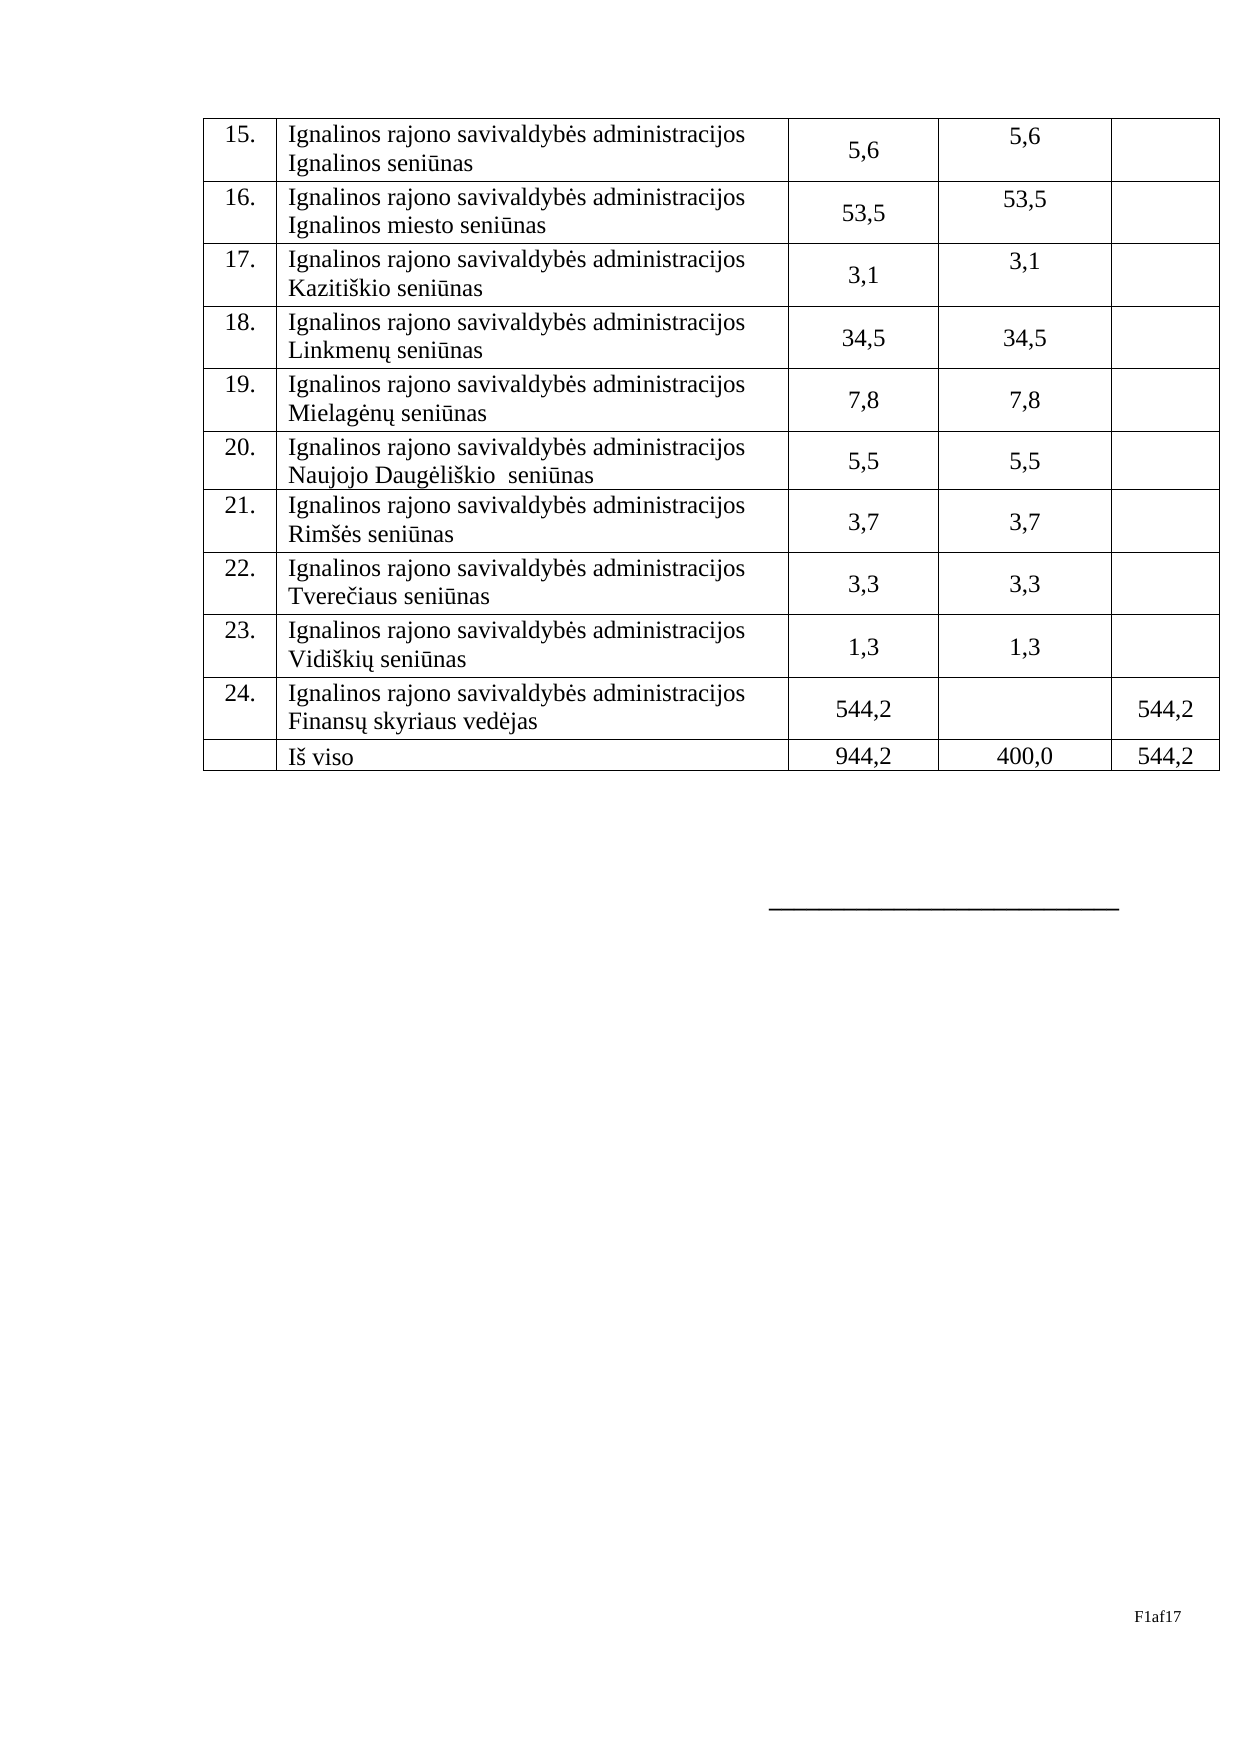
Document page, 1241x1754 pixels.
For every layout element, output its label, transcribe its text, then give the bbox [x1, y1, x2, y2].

table_cell 17. [204, 244, 276, 306]
text ____________________________ [177, 884, 1181, 913]
table_cell [939, 678, 1111, 739]
table_cell Ignalinos rajono savivaldybės administracijos Kazitiškio seniūnas [277, 244, 788, 306]
table_cell [1112, 369, 1219, 431]
table_cell 5,5 [789, 432, 938, 489]
table_cell 5,6 [939, 119, 1111, 181]
table_cell 544,2 [1112, 740, 1219, 770]
table_cell 16. [204, 182, 276, 243]
table_cell Ignalinos rajono savivaldybės administracijos Rimšės seniūnas [277, 490, 788, 552]
table_cell 20. [204, 432, 276, 489]
table_cell Ignalinos rajono savivaldybės administracijos Mielagėnų seniūnas [277, 369, 788, 431]
table_cell Ignalinos rajono savivaldybės administracijos Tverečiaus seniūnas [277, 553, 788, 614]
table_cell 3,3 [789, 553, 938, 614]
table_cell [1112, 553, 1219, 614]
table_cell [1112, 119, 1219, 181]
table_cell [204, 740, 276, 770]
table_cell 24. [204, 678, 276, 739]
table_cell 944,2 [789, 740, 938, 770]
table_cell 544,2 [1112, 678, 1219, 739]
table_cell 544,2 [789, 678, 938, 739]
table_cell 53,5 [789, 182, 938, 243]
table_cell Ignalinos rajono savivaldybės administracijos Naujojo Daugėliškio seniūnas [277, 432, 788, 489]
table_cell 19. [204, 369, 276, 431]
table_cell 5,5 [939, 432, 1111, 489]
table_cell 5,6 [789, 119, 938, 181]
table_cell 7,8 [939, 369, 1111, 431]
table_cell 400,0 [939, 740, 1111, 770]
table_cell [1112, 182, 1219, 243]
table_cell 1,3 [789, 615, 938, 677]
table_cell [1112, 307, 1219, 368]
table_cell 18. [204, 307, 276, 368]
table_cell Iš viso [277, 740, 788, 770]
table_cell Ignalinos rajono savivaldybės administracijos Vidiškių seniūnas [277, 615, 788, 677]
table_cell Ignalinos rajono savivaldybės administracijos Finansų skyriaus vedėjas [277, 678, 788, 739]
table_cell 3,3 [939, 553, 1111, 614]
table_cell 23. [204, 615, 276, 677]
table_cell 34,5 [939, 307, 1111, 368]
table_cell 22. [204, 553, 276, 614]
table_cell Ignalinos rajono savivaldybės administracijos Linkmenų seniūnas [277, 307, 788, 368]
table_cell 3,7 [789, 490, 938, 552]
table_cell [1112, 490, 1219, 552]
table_cell [1112, 244, 1219, 306]
table_cell 21. [204, 490, 276, 552]
table_cell [1112, 615, 1219, 677]
table_cell 34,5 [789, 307, 938, 368]
table_cell Ignalinos rajono savivaldybės administracijos Ignalinos miesto seniūnas [277, 182, 788, 243]
table_cell 3,1 [939, 244, 1111, 306]
table_cell 3,1 [789, 244, 938, 306]
table_cell [1112, 432, 1219, 489]
table_cell Ignalinos rajono savivaldybės administracijos Ignalinos seniūnas [277, 119, 788, 181]
table_cell 15. [204, 119, 276, 181]
table_cell 7,8 [789, 369, 938, 431]
table_cell 53,5 [939, 182, 1111, 243]
table_cell 1,3 [939, 615, 1111, 677]
table_cell 3,7 [939, 490, 1111, 552]
